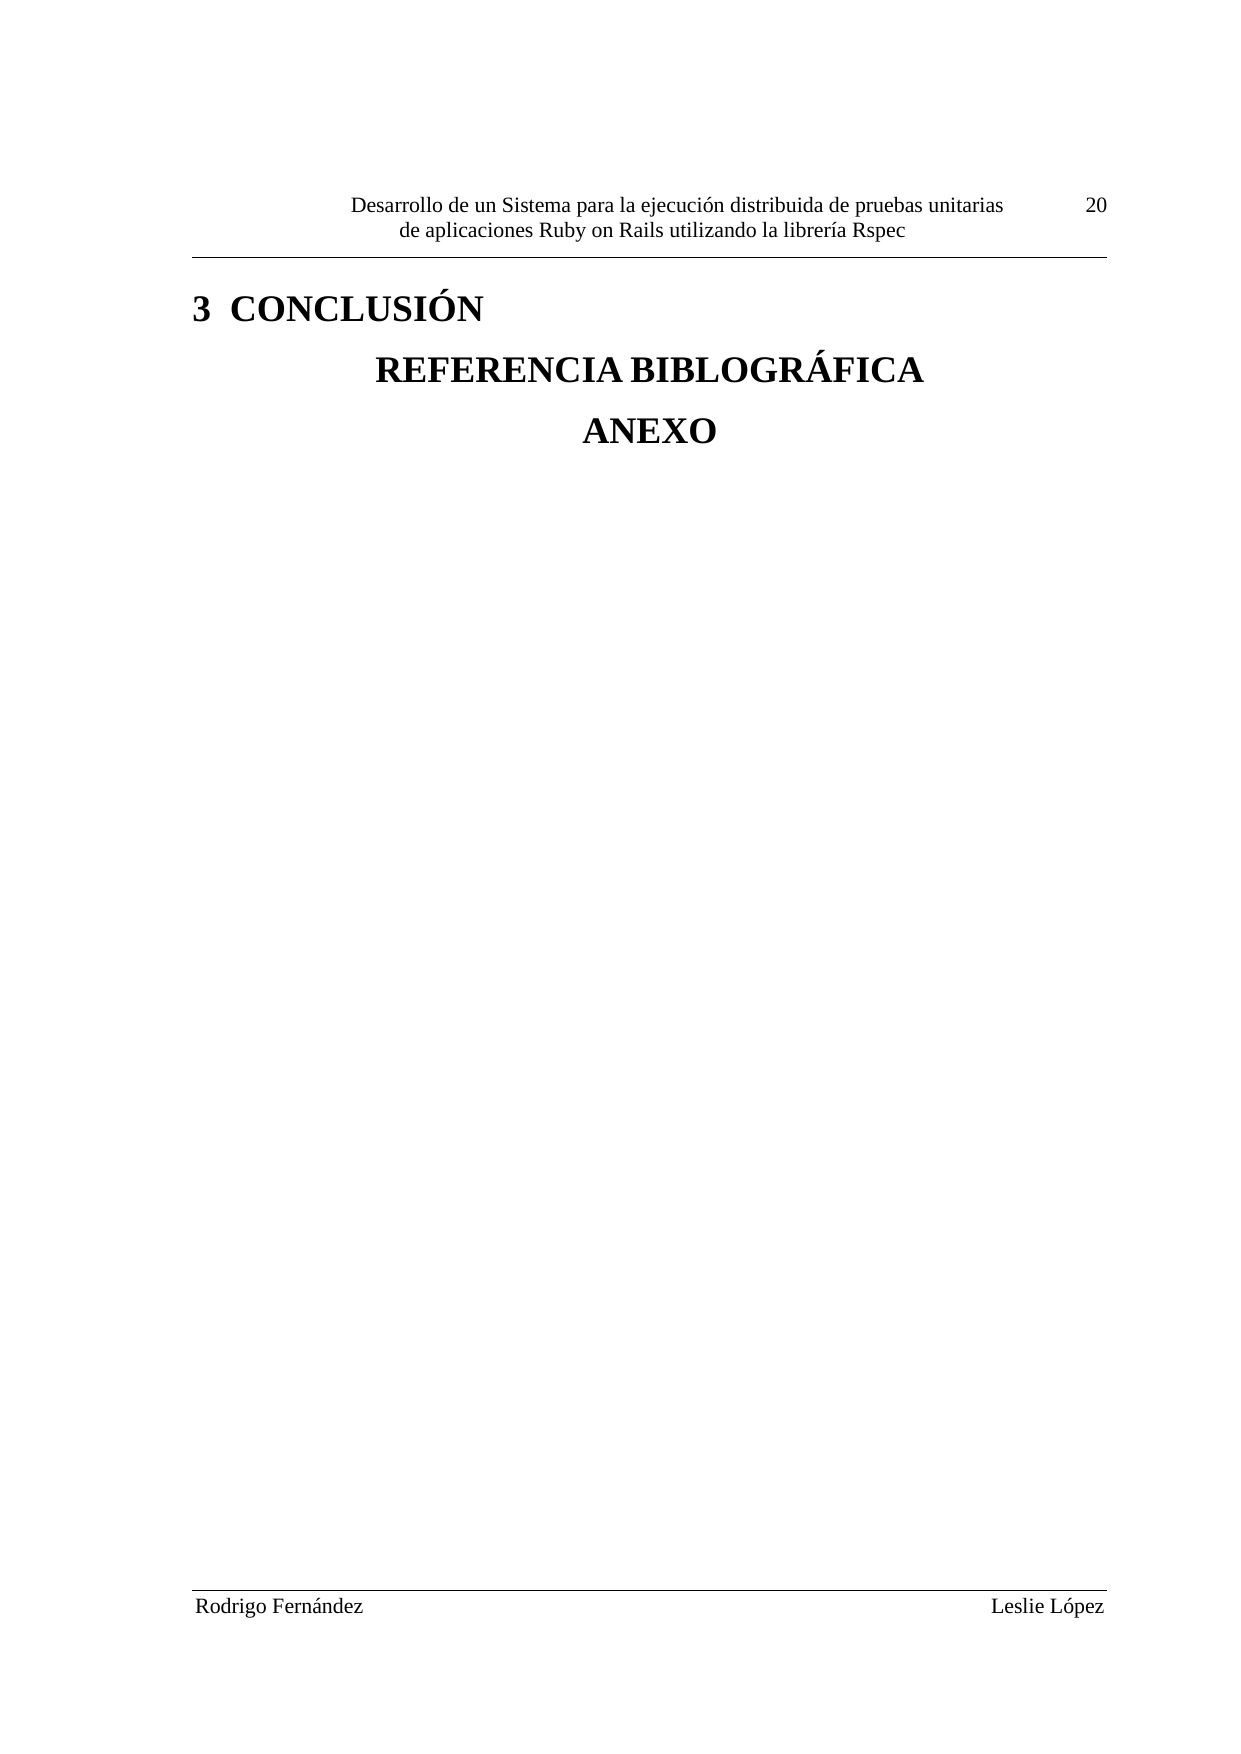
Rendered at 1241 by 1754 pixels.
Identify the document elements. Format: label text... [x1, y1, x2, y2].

list Anexo [192, 408, 1107, 451]
list Referencia Biblográfica [192, 347, 1107, 390]
subtitle Conclusión [192, 286, 1107, 329]
